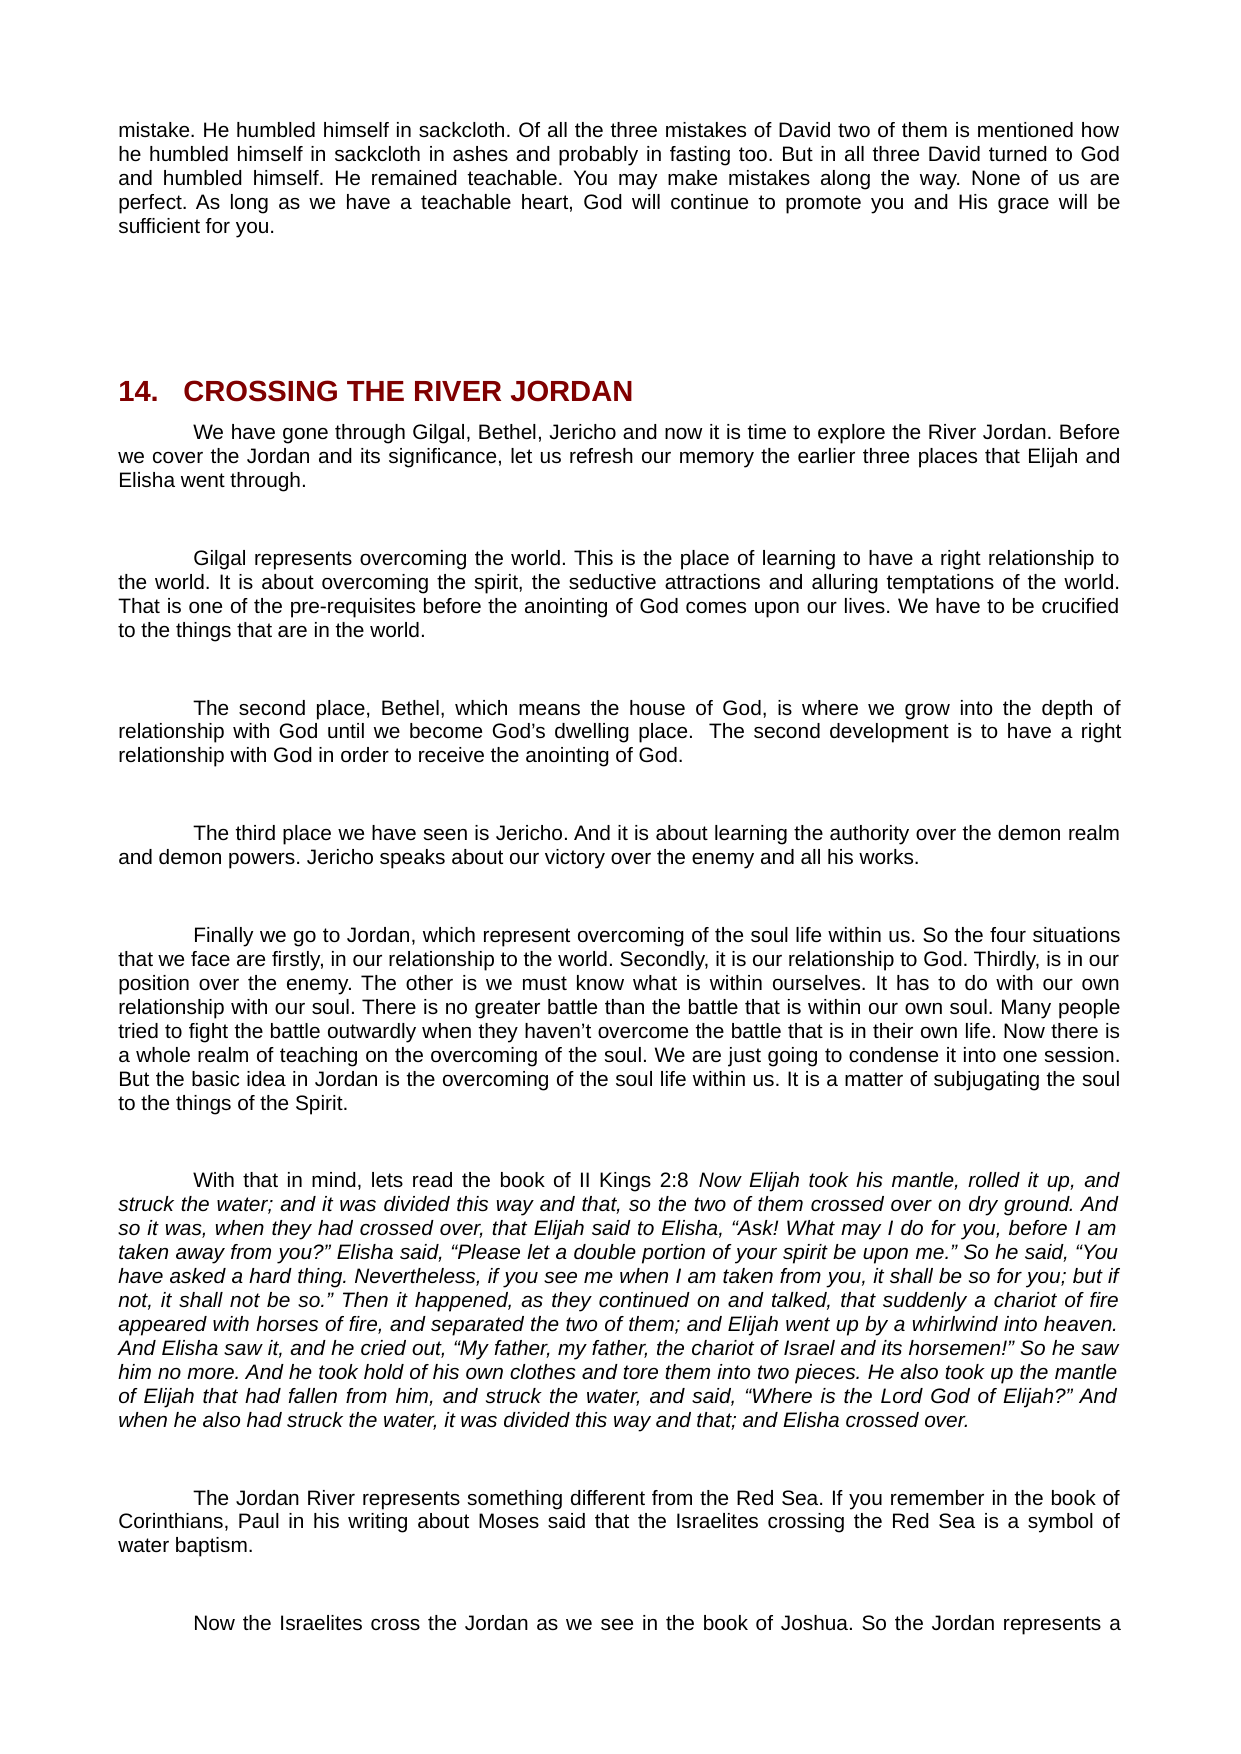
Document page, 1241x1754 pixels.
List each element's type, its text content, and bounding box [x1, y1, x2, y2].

text Gilgal represents overcoming the world. This is the place of learning to have a right relationship to the world. It is about overcoming the spirit, the seductive attractions and alluring temptations of the world. That is one of the pre-requisites before the anointing of God comes upon our lives. We have to be crucified to the things that are in the world. [118, 546, 1122, 642]
text 14. CROSSING THE RIVER JORDAN [118, 374, 1122, 408]
text The Jordan River represents something different from the Red Sea. If you remember in the book of Corinthians, Paul in his writing about Moses said that the Israelites crossing the Red Sea is a symbol of water baptism. [118, 1485, 1122, 1557]
text We have gone through Gilgal, Bethel, Jericho and now it is time to explore the River Jordan. Before we cover the Jordan and its significance, let us refresh our memory the earlier three places that Elijah and Elisha went through. [118, 420, 1122, 492]
text Now the Israelites cross the Jordan as we see in the book of Joshua. So the Jordan represents a [118, 1611, 1122, 1635]
text mistake. He humbled himself in sackcloth. Of all the three mistakes of David two of them is mentioned how he humbled himself in sackcloth in ashes and probably in fasting too. But in all three David turned to God and humbled himself. He remained teachable. You may make mistakes along the way. None of us are perfect. As long as we have a teachable heart, God will continue to promote you and His grace will be sufficient for you. [118, 118, 1122, 238]
text Finally we go to Jordan, which represent overcoming of the soul life within us. So the four situations that we face are firstly, in our relationship to the world. Secondly, it is our relationship to God. Thirdly, is in our position over the enemy. The other is we must know what is within ourselves. It has to do with our own relationship with our soul. There is no greater battle than the battle that is within our own soul. Many people tried to fight the battle outwardly when they haven’t overcome the battle that is in their own life. Now there is a whole realm of teaching on the overcoming of the soul. We are just going to condense it into one session. But the basic idea in Jordan is the overcoming of the soul life within us. It is a matter of subjugating the soul to the things of the Spirit. [118, 923, 1122, 1114]
text The second place, Bethel, which means the house of God, is where we grow into the depth of relationship with God until we become God’s dwelling place. The second development is to have a right relationship with God in order to receive the anointing of God. [118, 695, 1122, 767]
text With that in mind, lets read the book of II Kings 2:8 Now Elijah took his mantle, rolled it up, and struck the water; and it was divided this way and that, so the two of them crossed over on dry ground. And so it was, when they had crossed over, that Elijah said to Elisha, “Ask! What may I do for you, before I am taken away from you?” Elisha said, “Please let a double portion of your spirit be upon me.” So he said, “You have asked a hard thing. Nevertheless, if you see me when I am taken from you, it shall be so for you; but if not, it shall not be so.” Then it happened, as they continued on and talked, that suddenly a chariot of fire appeared with horses of fire, and separated the two of them; and Elijah went up by a whirlwind into heaven. And Elisha saw it, and he cried out, “My father, my father, the chariot of Israel and its horsemen!” So he saw him no more. And he took hold of his own clothes and tore them into two pieces. He also took up the mantle of Elijah that had fallen from him, and struck the water, and said, “Where is the Lord God of Elijah?” And when he also had struck the water, it was divided this way and that; and Elisha crossed over. [118, 1168, 1122, 1432]
text The third place we have seen is Jericho. And it is about learning the authority over the demon realm and demon powers. Jericho speaks about our victory over the enemy and all his works. [118, 821, 1122, 869]
